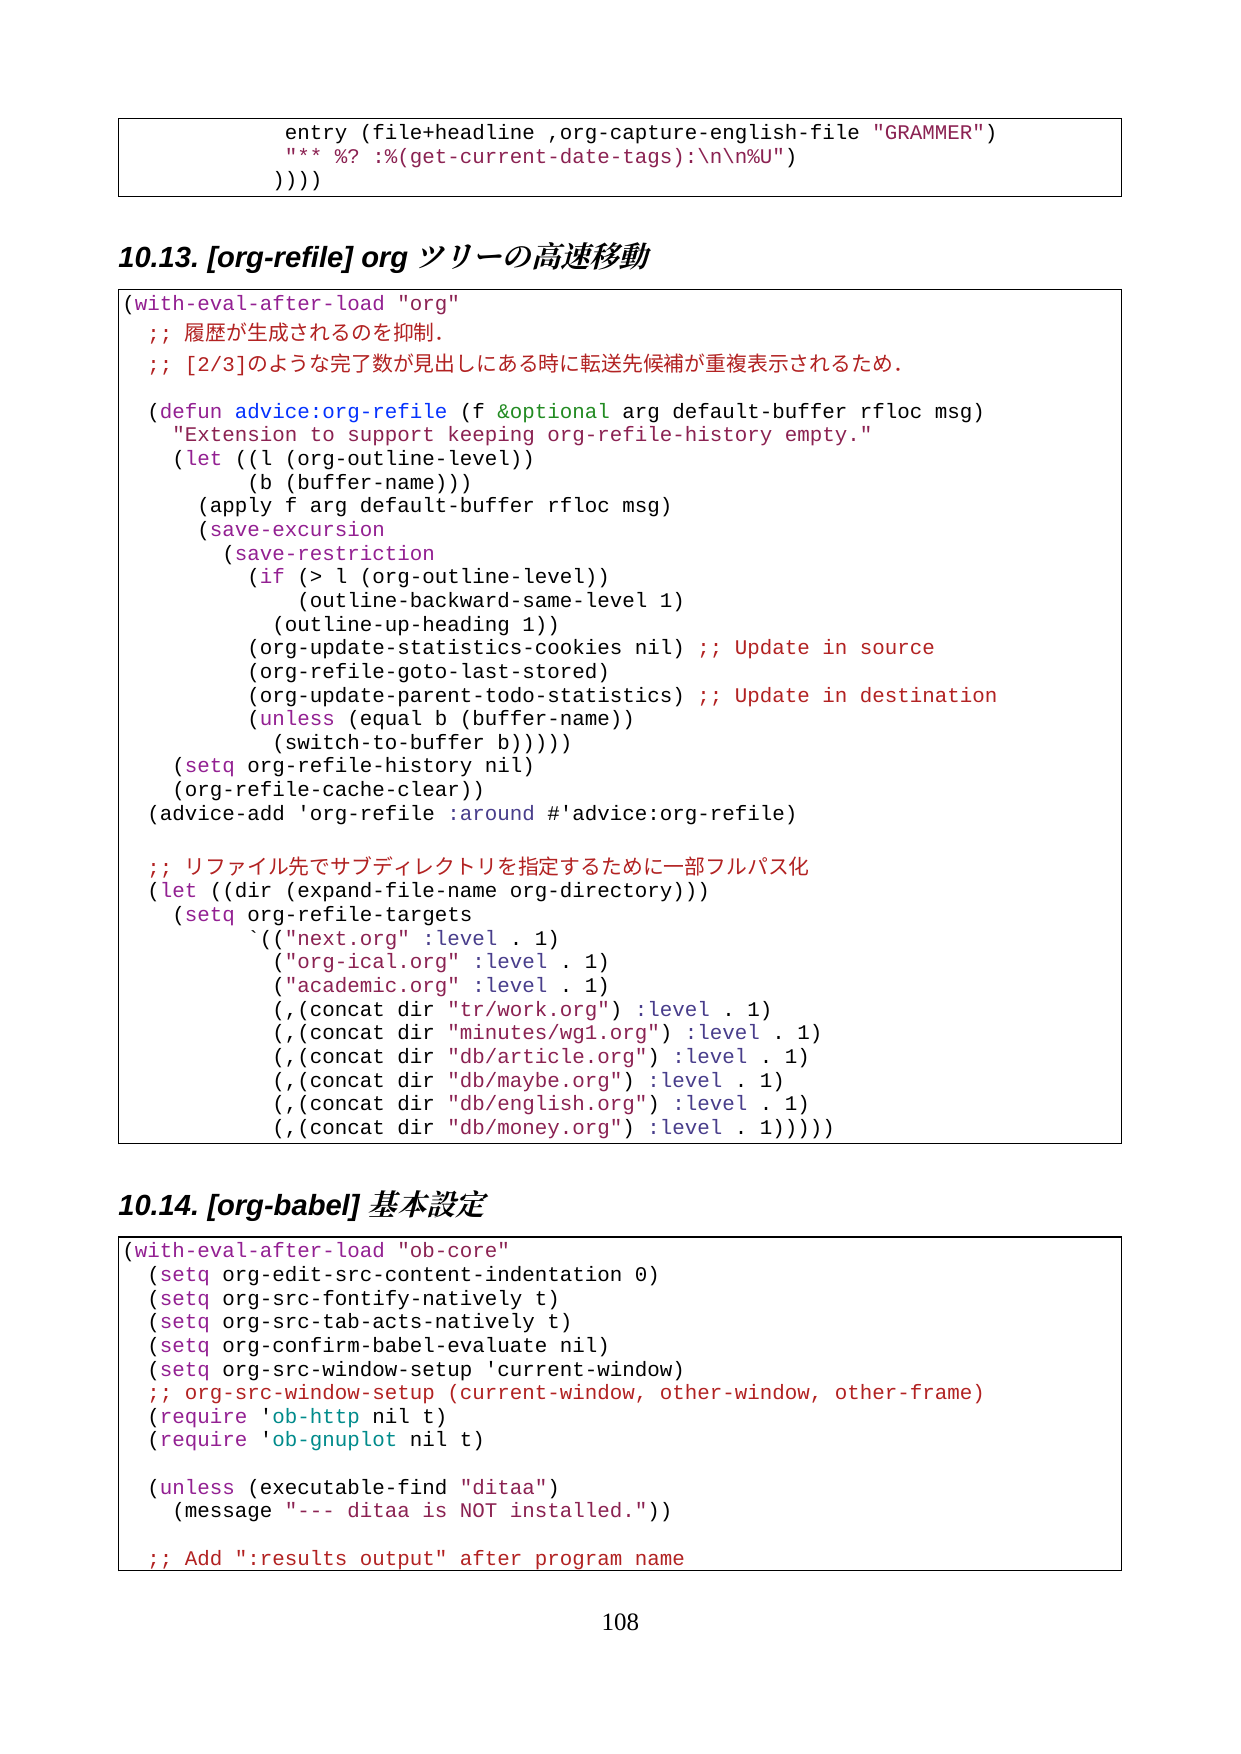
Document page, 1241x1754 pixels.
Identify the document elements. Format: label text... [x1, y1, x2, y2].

text (with-eval-after-load "org" [119, 290, 1121, 312]
text (,(concat dir "tr/work.org") :level . 1) [119, 995, 1121, 1018]
text (switch-to-buffer b))))) [119, 728, 1121, 752]
text (require 'ob-http nil t) [119, 1402, 1121, 1426]
text (outline-up-heading 1)) [119, 610, 1121, 633]
subtitle [org-babel] 基本設定 [118, 1182, 1122, 1224]
text (advice-add 'org-refile :around #'advice:org-refile) [119, 799, 1121, 822]
text ("org-ical.org" :level . 1) [119, 947, 1121, 971]
text (setq org-edit-src-content-indentation 0) [119, 1260, 1121, 1284]
subtitle [org-refile] orgツリーの高速移動 [118, 234, 1122, 276]
text (require 'ob-gnuplot nil t) [119, 1426, 1121, 1449]
text (b (buffer-name))) [119, 468, 1121, 491]
text (save-excursion [119, 515, 1121, 539]
text (setq org-confirm-babel-evaluate nil) [119, 1331, 1121, 1354]
text entry (file+headline ,org-capture-english-file "GRAMMER") [119, 119, 1121, 142]
text (if (> l (org-outline-level)) [119, 562, 1121, 586]
text (unless (executable-find "ditaa") [119, 1473, 1121, 1496]
text (save-restriction [119, 539, 1121, 562]
text (,(concat dir "db/money.org") :level . 1))))) [119, 1113, 1121, 1143]
text (setq org-src-window-setup 'current-window) [119, 1354, 1121, 1378]
text (outline-backward-same-level 1) [119, 586, 1121, 610]
text "** %? :%(get-current-date-tags):\n\n%U") [119, 142, 1121, 165]
text (setq org-src-fontify-natively t) [119, 1284, 1121, 1307]
text (apply f arg default-buffer rfloc msg) [119, 491, 1121, 515]
text (,(concat dir "db/maybe.org") :level . 1) [119, 1066, 1121, 1089]
text ;; 履歴が生成されるのを抑制． [119, 312, 1121, 343]
text (defun advice:org-refile (f &optional arg default-buffer rfloc msg) [119, 397, 1121, 421]
text ("academic.org" :level . 1) [119, 971, 1121, 995]
text (org-update-parent-todo-statistics) ;; Update in destination [119, 681, 1121, 704]
text (message "--- ditaa is NOT installed.")) [119, 1496, 1121, 1520]
text ;; リファイル先でサブディレクトリを指定するために一部フルパス化 [119, 846, 1121, 877]
text (org-update-statistics-cookies nil) ;; Update in source [119, 633, 1121, 657]
text `(("next.org" :level . 1) [119, 924, 1121, 947]
text ;; Add ":results output" after program name [119, 1544, 1121, 1570]
text ;; org-src-window-setup (current-window, other-window, other-frame) [119, 1378, 1121, 1402]
text )))) [119, 165, 1121, 196]
text (setq org-refile-targets [119, 900, 1121, 924]
text (,(concat dir "db/article.org") :level . 1) [119, 1042, 1121, 1066]
text ;; [2/3]のような完了数が見出しにある時に転送先候補が重複表示されるため． [119, 343, 1121, 373]
text (,(concat dir "minutes/wg1.org") :level . 1) [119, 1018, 1121, 1042]
text (let ((dir (expand-file-name org-directory))) [119, 877, 1121, 900]
text (with-eval-after-load "ob-core" [119, 1238, 1121, 1260]
text (,(concat dir "db/english.org") :level . 1) [119, 1089, 1121, 1113]
text (setq org-src-tab-acts-natively t) [119, 1307, 1121, 1331]
text (setq org-refile-history nil) [119, 752, 1121, 775]
text (unless (equal b (buffer-name)) [119, 704, 1121, 728]
text (org-refile-goto-last-stored) [119, 657, 1121, 681]
text (let ((l (org-outline-level)) [119, 444, 1121, 468]
text "Extension to support keeping org-refile-history empty." [119, 421, 1121, 444]
text (org-refile-cache-clear)) [119, 775, 1121, 799]
